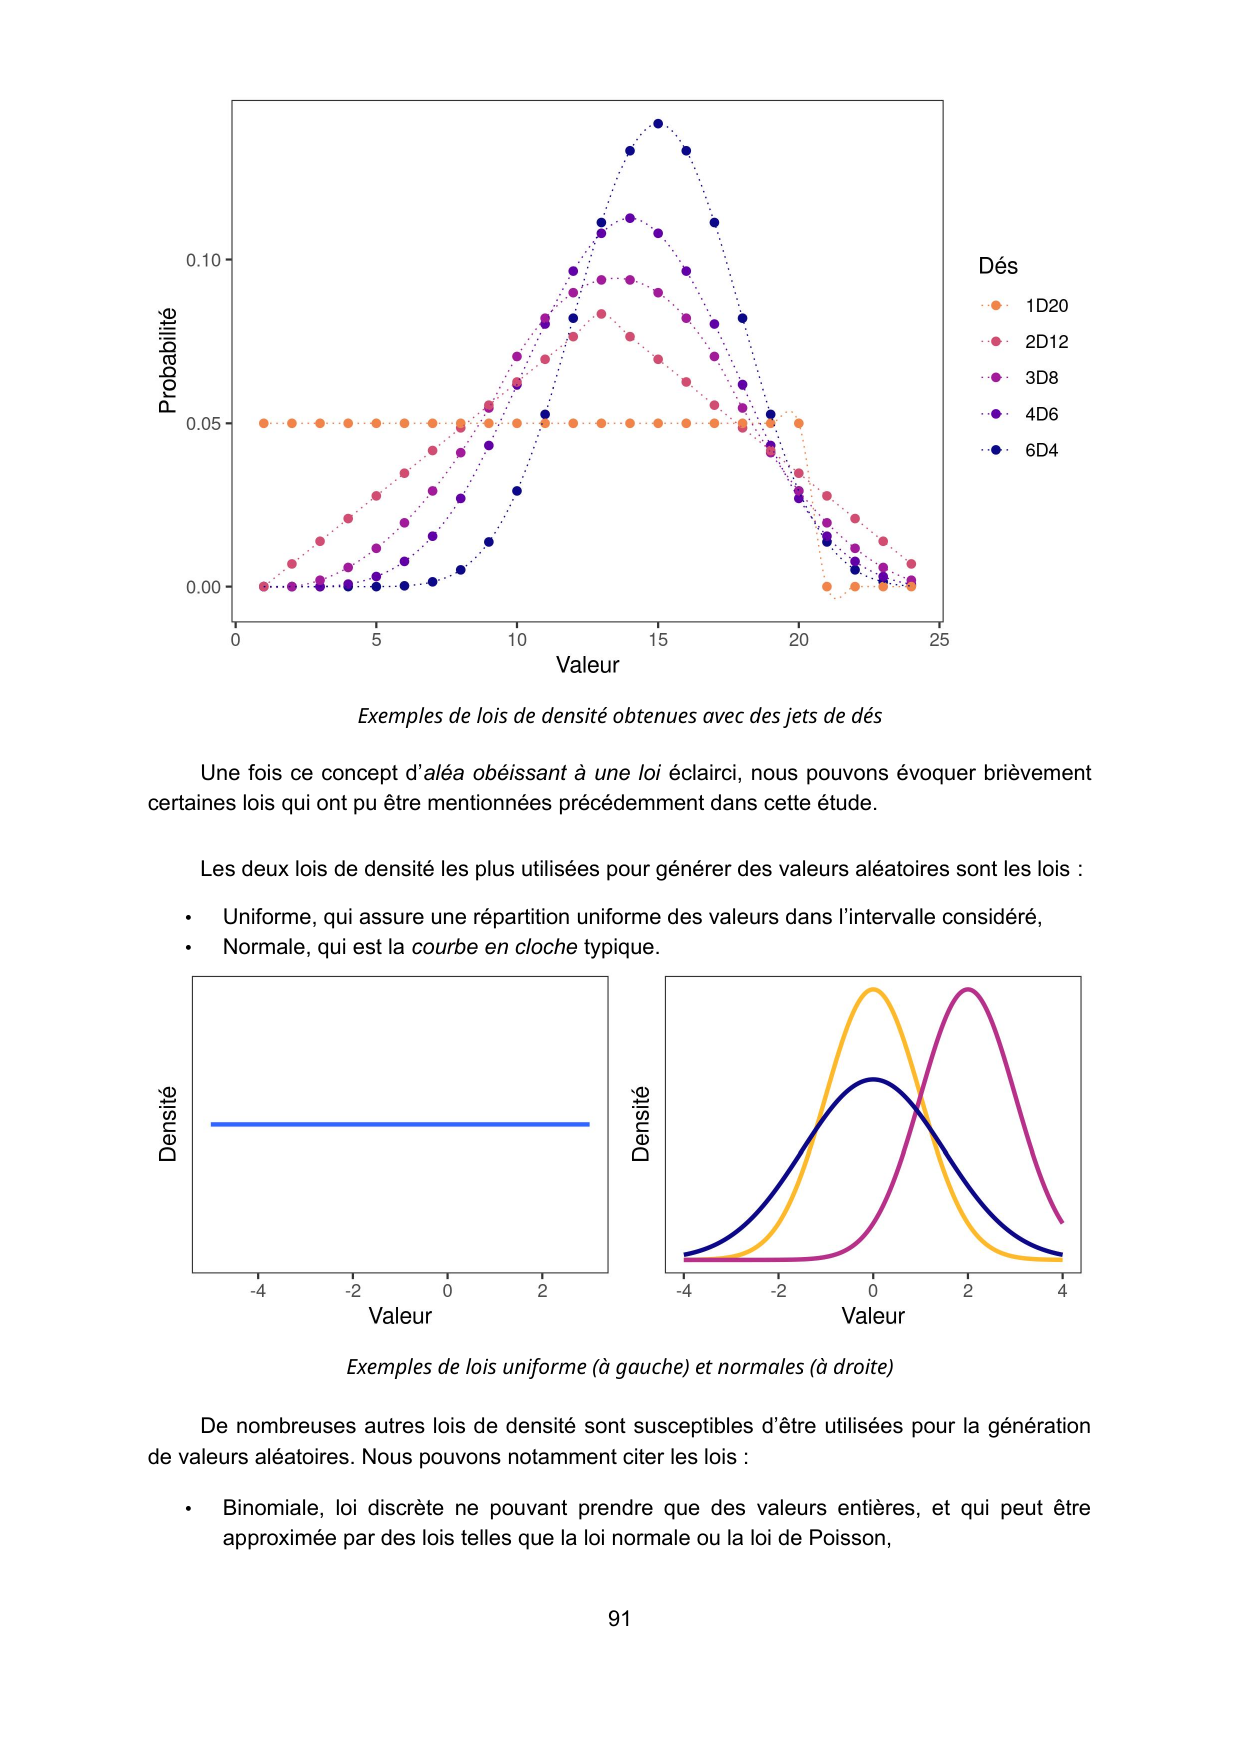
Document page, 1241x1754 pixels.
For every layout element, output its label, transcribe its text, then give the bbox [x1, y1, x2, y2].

list Normale, qui est la courbe en cloche typique. [185, 934, 1093, 959]
text Les deux lois de densité les plus utilisées pour générer des valeurs aléatoires sont les lois : [148, 856, 1093, 881]
picture [147, 88, 1093, 689]
list Uniforme, qui assure une répartition uniforme des valeurs dans l’intervalle considéré, [185, 904, 1093, 929]
picture [147, 964, 1093, 1340]
text De nombreuses autres lois de densité sont susceptibles d’être utilisées pour la génération de valeurs aléatoires. Nous pouvons notamment citer les lois : [148, 1413, 1093, 1469]
text Une fois ce concept d’aléa obéissant à une loi éclairci, nous pouvons évoquer brièvement certaines lois qui ont pu être mentionnées précédemment dans cette étude. [148, 760, 1093, 815]
text Exemples de lois uniforme (à gauche) et normales (à droite) [148, 1352, 1093, 1380]
text Exemples de lois de densité obtenues avec des jets de dés [148, 701, 1093, 729]
list Binomiale, loi discrète ne pouvant prendre que des valeurs entières, et qui peut être approximée par des lois telles que la loi normale ou la loi de Poisson, [185, 1494, 1093, 1550]
